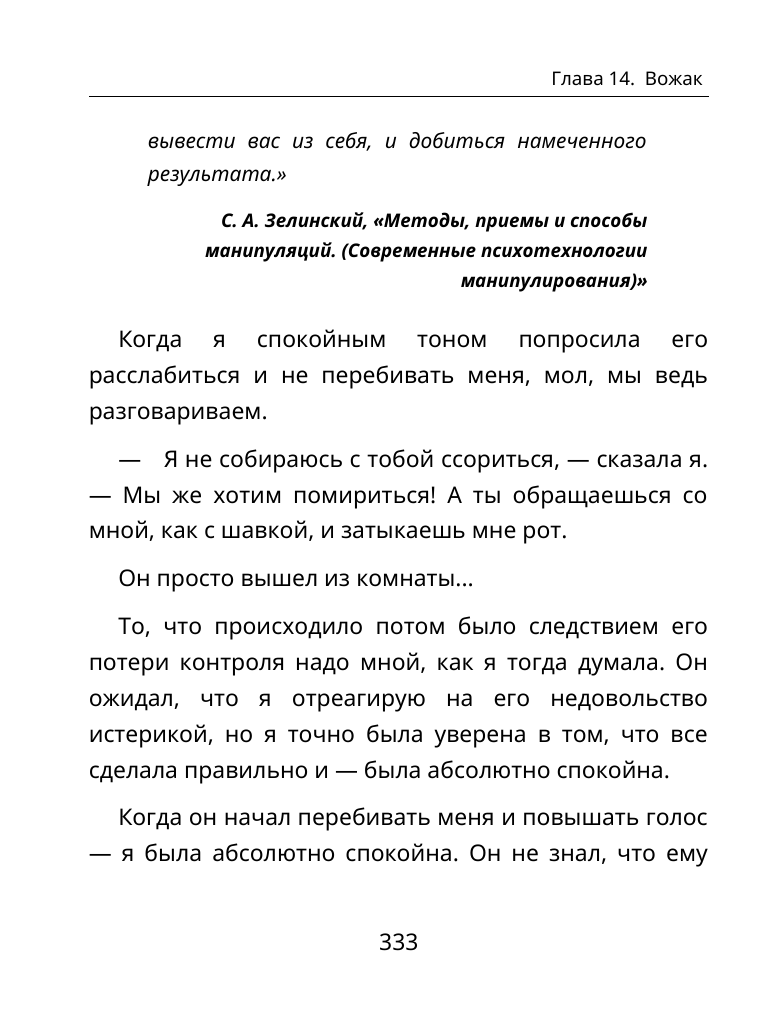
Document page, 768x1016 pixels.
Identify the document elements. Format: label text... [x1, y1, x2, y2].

text То, что происходило потом было следствием его потери контроля надо мной, как я тогда думала. Он ожидал, что я отреагирую на его недовольство истерикой, но я точно была уверена в том, что все сделала правильно и — была абсолютно спокойна. [88, 610, 709, 785]
text Когда я спокойным тоном попросила его расслабиться и не перебивать меня, мол, мы ведь разговариваем. [88, 323, 709, 426]
text С. А. Зелинский, «Методы, приемы и способы манипуляций. (Современные психотехнологии манипулирования)» [148, 203, 649, 293]
text Когда он начал перебивать меня и повышать голос — я была абсолютно спокойна. Он не знал, что ему [88, 801, 709, 868]
text вывести вас из себя, и добиться намеченного результата.» [148, 126, 649, 187]
text Он просто вышел из комнаты... [88, 562, 709, 593]
list Я не собираюсь с тобой ссориться, — сказала я. — Мы же хотим помириться! А ты обращаешься со мной, как с шавкой, и затыкаешь мне рот. [88, 443, 709, 546]
